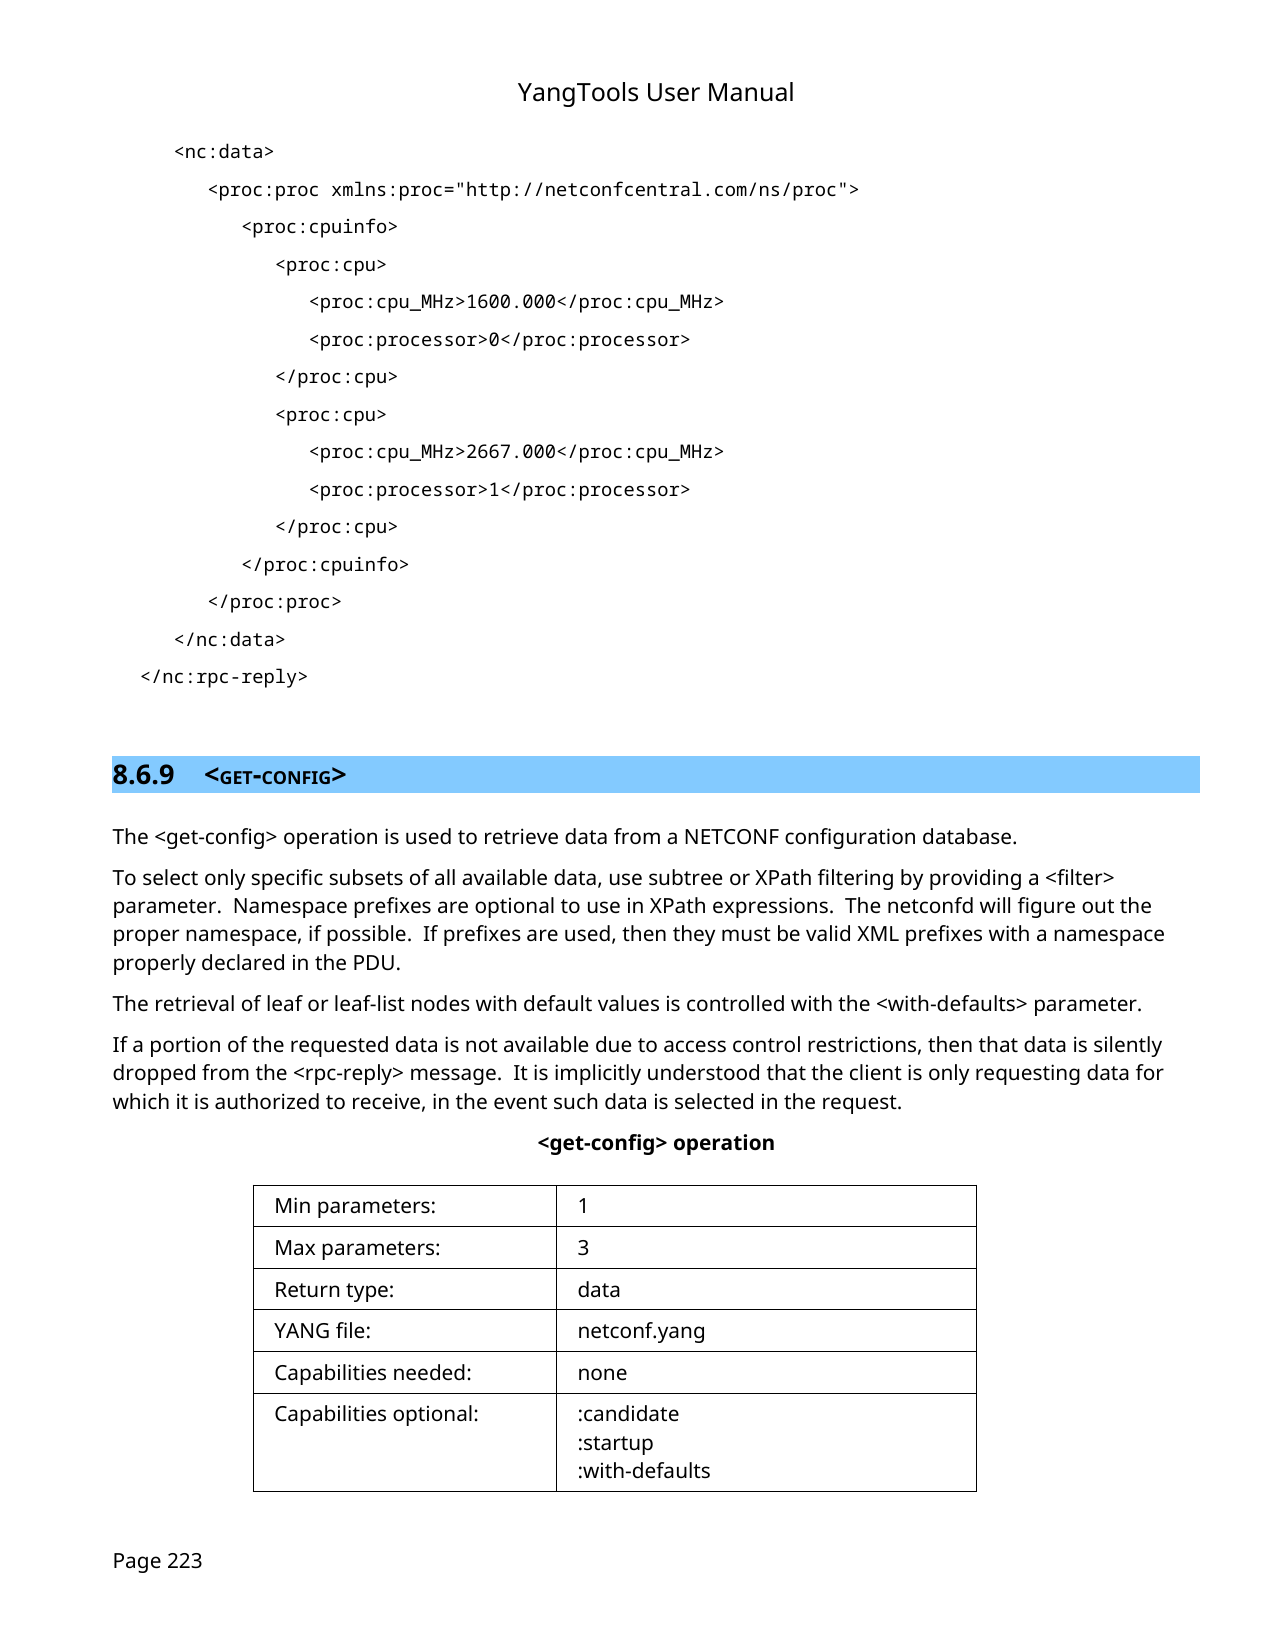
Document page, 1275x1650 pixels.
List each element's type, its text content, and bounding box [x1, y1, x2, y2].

text <nc:data> [139, 138, 1200, 164]
table_header Min parameters: [254, 1186, 556, 1226]
text <proc:proc xmlns:proc="http://netconfcentral.com/ns/proc"> [139, 176, 1200, 202]
text <proc:cpu_MHz>1600.000</proc:cpu_MHz> [139, 288, 1200, 314]
text </proc:cpu> [139, 363, 1200, 389]
table_cell Capabilities optional: [254, 1394, 556, 1491]
text </nc:rpc-reply> [139, 663, 1200, 689]
table_cell netconf.yang [557, 1310, 976, 1351]
text <proc:cpu_MHz>2667.000</proc:cpu_MHz> [139, 438, 1200, 464]
text <proc:processor>1</proc:processor> [139, 476, 1200, 502]
text <proc:processor>0</proc:processor> [139, 326, 1200, 352]
text </proc:proc> [139, 588, 1200, 614]
text </proc:cpuinfo> [139, 551, 1200, 577]
subtitle <get-config> operation [127, 1128, 1185, 1156]
table_cell YANG file: [254, 1310, 556, 1351]
table_cell Max parameters: [254, 1227, 556, 1268]
text <proc:cpu> [139, 251, 1200, 277]
text The retrieval of leaf or leaf-list nodes with default values is controlled with the <with-defaults> parameter. [112, 989, 1200, 1017]
table_cell none [557, 1352, 976, 1392]
text </proc:cpu> [139, 513, 1200, 539]
table_cell Capabilities needed: [254, 1352, 556, 1392]
text <proc:cpu> [139, 401, 1200, 427]
text <proc:cpuinfo> [139, 213, 1200, 239]
table_cell 3 [557, 1227, 976, 1268]
table_cell :candidate :startup :with-defaults [557, 1394, 976, 1491]
text If a portion of the requested data is not available due to access control restrictions, then that data is silently dropped from the <rpc-reply> message. It is implicitly understood that the client is only requesting data for which it is authorized to receive, in the event such data is selected in the request. [112, 1030, 1200, 1115]
text The <get-config> operation is used to retrieve data from a NETCONF configuration database. [112, 822, 1200, 850]
text To select only specific subsets of all available data, use subtree or XPath filtering by providing a <filter> parameter. Namespace prefixes are optional to use in XPath expressions. The netconfd will figure out the proper namespace, if possible. If prefixes are used, then they must be valid XML prefixes with a namespace properly declared in the PDU. [112, 863, 1200, 976]
table_cell Return type: [254, 1269, 556, 1309]
subtitle <get-config> [112, 756, 1200, 793]
table_cell data [557, 1269, 976, 1309]
text </nc:data> [139, 626, 1200, 652]
table_header 1 [557, 1186, 976, 1226]
